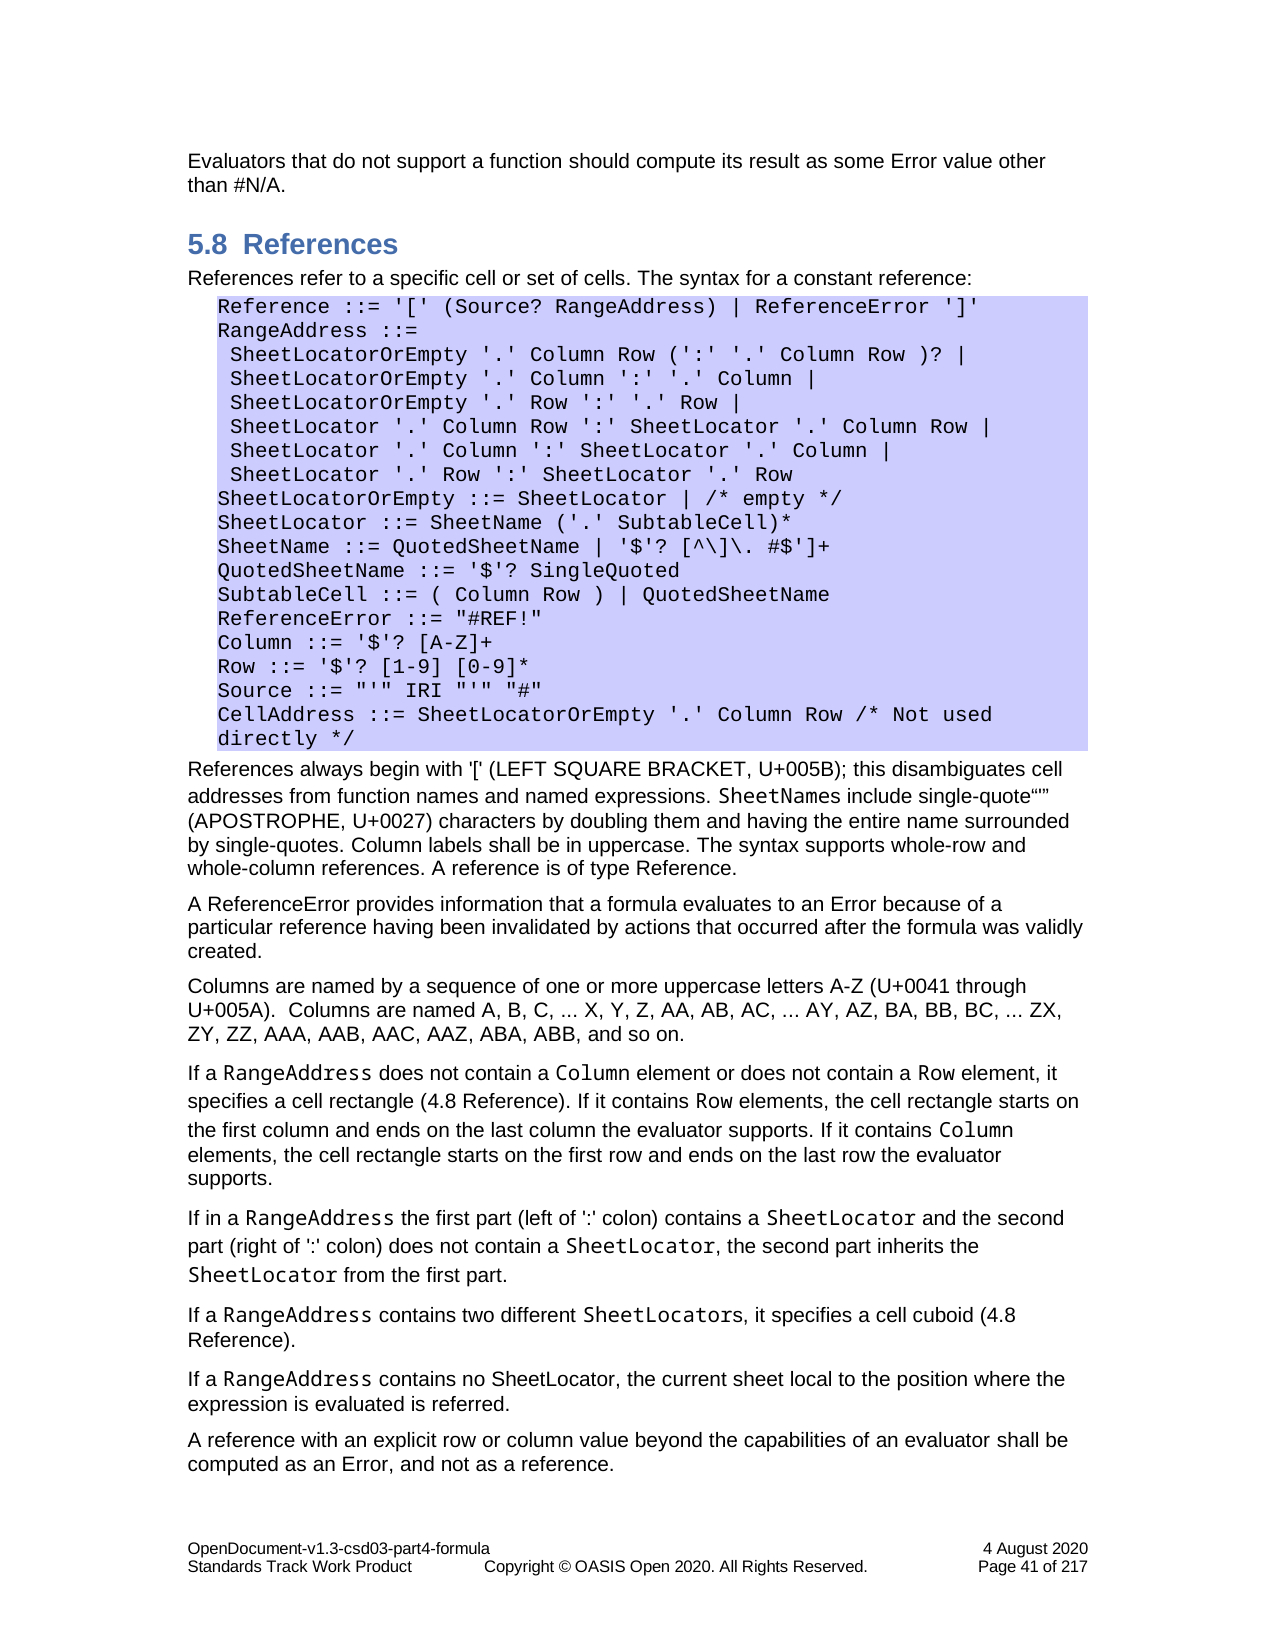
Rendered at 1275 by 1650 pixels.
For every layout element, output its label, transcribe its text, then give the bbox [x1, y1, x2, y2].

text SheetName ::= QuotedSheetName | '$'? [^\]\. #$']+ [217, 536, 1088, 560]
text If a RangeAddress does not contain a Column element or does not contain a Row element, it specifies a cell rectangle (4.8 Reference). If it contains Row elements, the cell rectangle starts on the first column and ends on the last column the evaluator supports. If it contains Column elements, the cell rectangle starts on the first row and ends on the last row the evaluator supports. [187, 1058, 1088, 1190]
text SubtableCell ::= ( Column Row ) | QuotedSheetName [217, 584, 1088, 608]
text SheetLocatorOrEmpty ::= SheetLocator | /* empty */ [217, 488, 1088, 512]
text QuotedSheetName ::= '$'? SingleQuoted [217, 560, 1088, 584]
text A reference with an explicit row or column value beyond the capabilities of an evaluator shall be computed as an Error, and not as a reference. [187, 1428, 1088, 1476]
text RangeAddress ::= SheetLocatorOrEmpty '.' Column Row (':' '.' Column Row )? | SheetLocatorOrEmpty '.' Column ':' '.' Column | SheetLocatorOrEmpty '.' Row ':' '.' Row | SheetLocator '.' Column Row ':' SheetLocator '.' Column Row | SheetLocator '.' Column ':' SheetLocator '.' Column | SheetLocator '.' Row ':' SheetLocator '.' Row [217, 320, 1088, 488]
text If a RangeAddress contains two different SheetLocators, it specifies a cell cuboid (4.8 Reference). [187, 1300, 1088, 1352]
text If in a RangeAddress the first part (left of ':' colon) contains a SheetLocator and the second part (right of ':' colon) does not contain a SheetLocator, the second part inherits the SheetLocator from the first part. [187, 1202, 1088, 1288]
subtitle References [187, 228, 1088, 261]
text Column ::= '$'? [A-Z]+ [217, 632, 1088, 656]
text Columns are named by a sequence of one or more uppercase letters A-Z (U+0041 through U+005A). Columns are named A, B, C, ... X, Y, Z, AA, AB, AC, ... AY, AZ, BA, BB, BC, ... ZX, ZY, ZZ, AAA, AAB, AAC, AAZ, ABA, ABB, and so on. [187, 975, 1088, 1046]
text Row ::= '$'? [1-9] [0-9]* [217, 656, 1088, 679]
text References always begin with '[' (LEFT SQUARE BRACKET, U+005B); this disambiguates cell addresses from function names and named expressions. SheetNames include single-quote“'” (APOSTROPHE, U+0027) characters by doubling them and having the entire name surrounded by single-quotes. Column labels shall be in uppercase. The syntax supports whole-row and whole-column references. A reference is of type Reference. [187, 757, 1088, 880]
text ReferenceError ::= "#REF!" [217, 608, 1088, 632]
text Evaluators that do not support a function should compute its result as some Error value other than #N/A. [187, 150, 1088, 197]
text If a RangeAddress contains no SheetLocator, the current sheet local to the position where the expression is evaluated is referred. [187, 1364, 1088, 1416]
text SheetLocator ::= SheetName ('.' SubtableCell)* [217, 512, 1088, 536]
text Source ::= "'" IRI "'" "#" [217, 679, 1088, 703]
text A ReferenceError provides information that a formula evaluates to an Error because of a particular reference having been invalidated by actions that occurred after the formula was validly created. [187, 892, 1088, 963]
text CellAddress ::= SheetLocatorOrEmpty '.' Column Row /* Not used directly */ [217, 703, 1088, 751]
text References refer to a specific cell or set of cells. The syntax for a constant reference: [187, 267, 1088, 290]
text Reference ::= '[' (Source? RangeAddress) | ReferenceError ']' [217, 296, 1088, 320]
